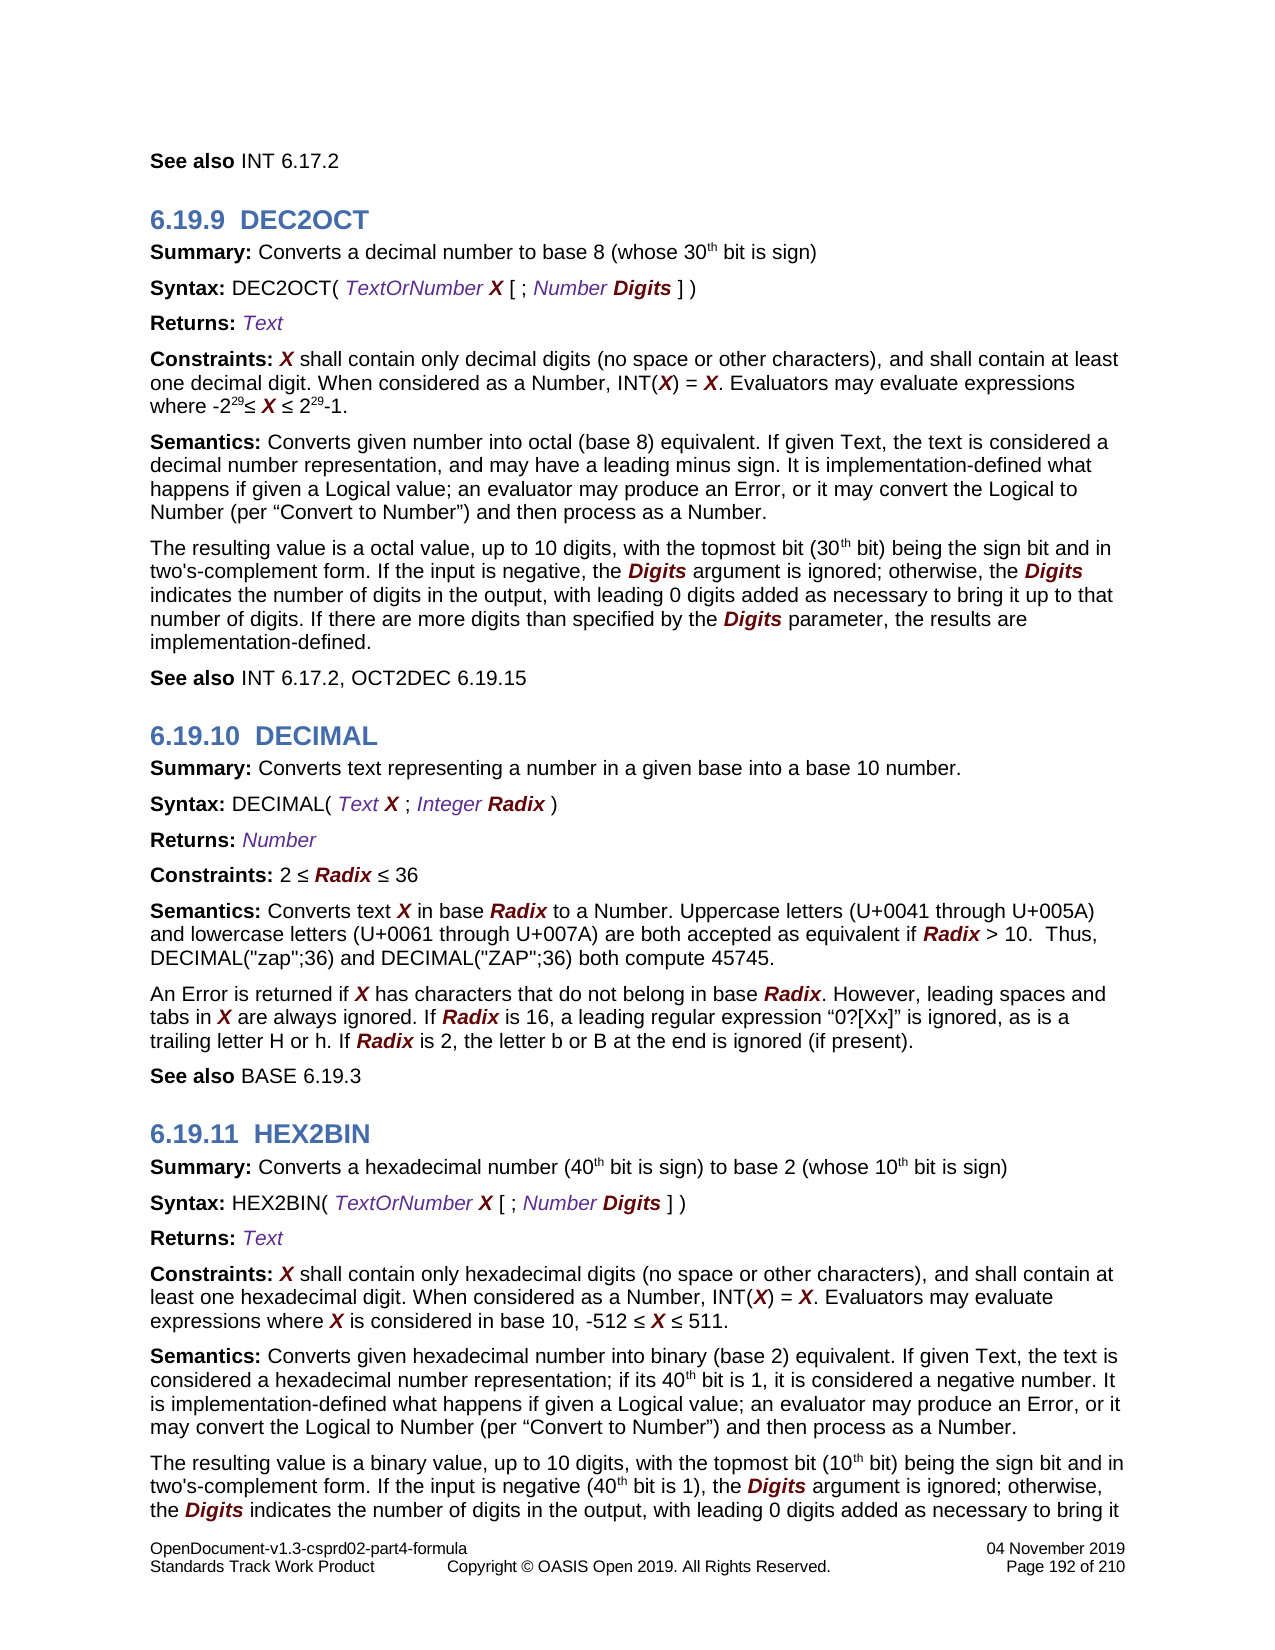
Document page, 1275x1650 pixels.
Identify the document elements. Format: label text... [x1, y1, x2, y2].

subtitle HEX2BIN [150, 1119, 1125, 1149]
text See also BASE 6.19.3 [150, 1065, 1125, 1088]
text Semantics: Converts given hexadecimal number into binary (base 2) equivalent. If given Text, the text is considered a hexadecimal number representation; if its 40th bit is 1, it is considered a negative number. It is implementation-defined what happens if given a Logical value; an evaluator may produce an Error, or it may convert the Logical to Number (per “Convert to Number”) and then process as a Number. [150, 1345, 1125, 1439]
text Summary: Converts a decimal number to base 8 (whose 30th bit is sign) [150, 241, 1125, 264]
text Returns: Text [150, 312, 1125, 335]
text Returns: Text [150, 1227, 1125, 1250]
text Constraints: X shall contain only hexadecimal digits (no space or other characters), and shall contain at least one hexadecimal digit. When considered as a Number, INT(X) = X. Evaluators may evaluate expressions where X is considered in base 10, -512 ≤ X ≤ 511. [150, 1262, 1125, 1333]
text Syntax: DEC2OCT( TextOrNumber X [ ; Number Digits ] ) [150, 276, 1125, 300]
text See also INT 6.17.2 [150, 150, 1125, 173]
subtitle DECIMAL [150, 721, 1125, 751]
text The resulting value is a binary value, up to 10 digits, with the topmost bit (10th bit) being the sign bit and in two's-complement form. If the input is negative (40th bit is 1), the Digits argument is ignored; otherwise, the Digits indicates the number of digits in the output, with leading 0 digits added as necessary to bring it [150, 1451, 1125, 1522]
text The resulting value is a octal value, up to 10 digits, with the topmost bit (30th bit) being the sign bit and in two's-complement form. If the input is negative, the Digits argument is ignored; otherwise, the Digits indicates the number of digits in the output, with leading 0 digits added as necessary to bring it up to that number of digits. If there are more digits than specified by the Digits parameter, the results are implementation-defined. [150, 536, 1125, 654]
text An Error is returned if X has characters that do not belong in base Radix. However, leading spaces and tabs in X are always ignored. If Radix is 16, a leading regular expression “0?[Xx]” is ignored, as is a trailing letter H or h. If Radix is 2, the letter b or B at the end is ignored (if present). [150, 982, 1125, 1053]
text Constraints: X shall contain only decimal digits (no space or other characters), and shall contain at least one decimal digit. When considered as a Number, INT(X) = X. Evaluators may evaluate expressions where -229≤ X ≤ 229-1. [150, 347, 1125, 418]
text See also INT 6.17.2, OCT2DEC 6.19.15 [150, 666, 1125, 690]
text Syntax: DECIMAL( Text X ; Integer Radix ) [150, 792, 1125, 816]
text Semantics: Converts text X in base Radix to a Number. Uppercase letters (U+0041 through U+005A) and lowercase letters (U+0061 through U+007A) are both accepted as equivalent if Radix > 10. Thus, DECIMAL("zap";36) and DECIMAL("ZAP";36) both compute 45745. [150, 899, 1125, 970]
text Returns: Number [150, 828, 1125, 852]
text Summary: Converts a hexadecimal number (40th bit is sign) to base 2 (whose 10th bit is sign) [150, 1155, 1125, 1179]
text Syntax: HEX2BIN( TextOrNumber X [ ; Number Digits ] ) [150, 1191, 1125, 1214]
text Summary: Converts text representing a number in a given base into a base 10 number. [150, 757, 1125, 780]
text Constraints: 2 ≤ Radix ≤ 36 [150, 864, 1125, 887]
text Semantics: Converts given number into octal (base 8) equivalent. If given Text, the text is considered a decimal number representation, and may have a leading minus sign. It is implementation-defined what happens if given a Logical value; an evaluator may produce an Error, or it may convert the Logical to Number (per “Convert to Number”) and then process as a Number. [150, 430, 1125, 524]
subtitle DEC2OCT [150, 204, 1125, 234]
